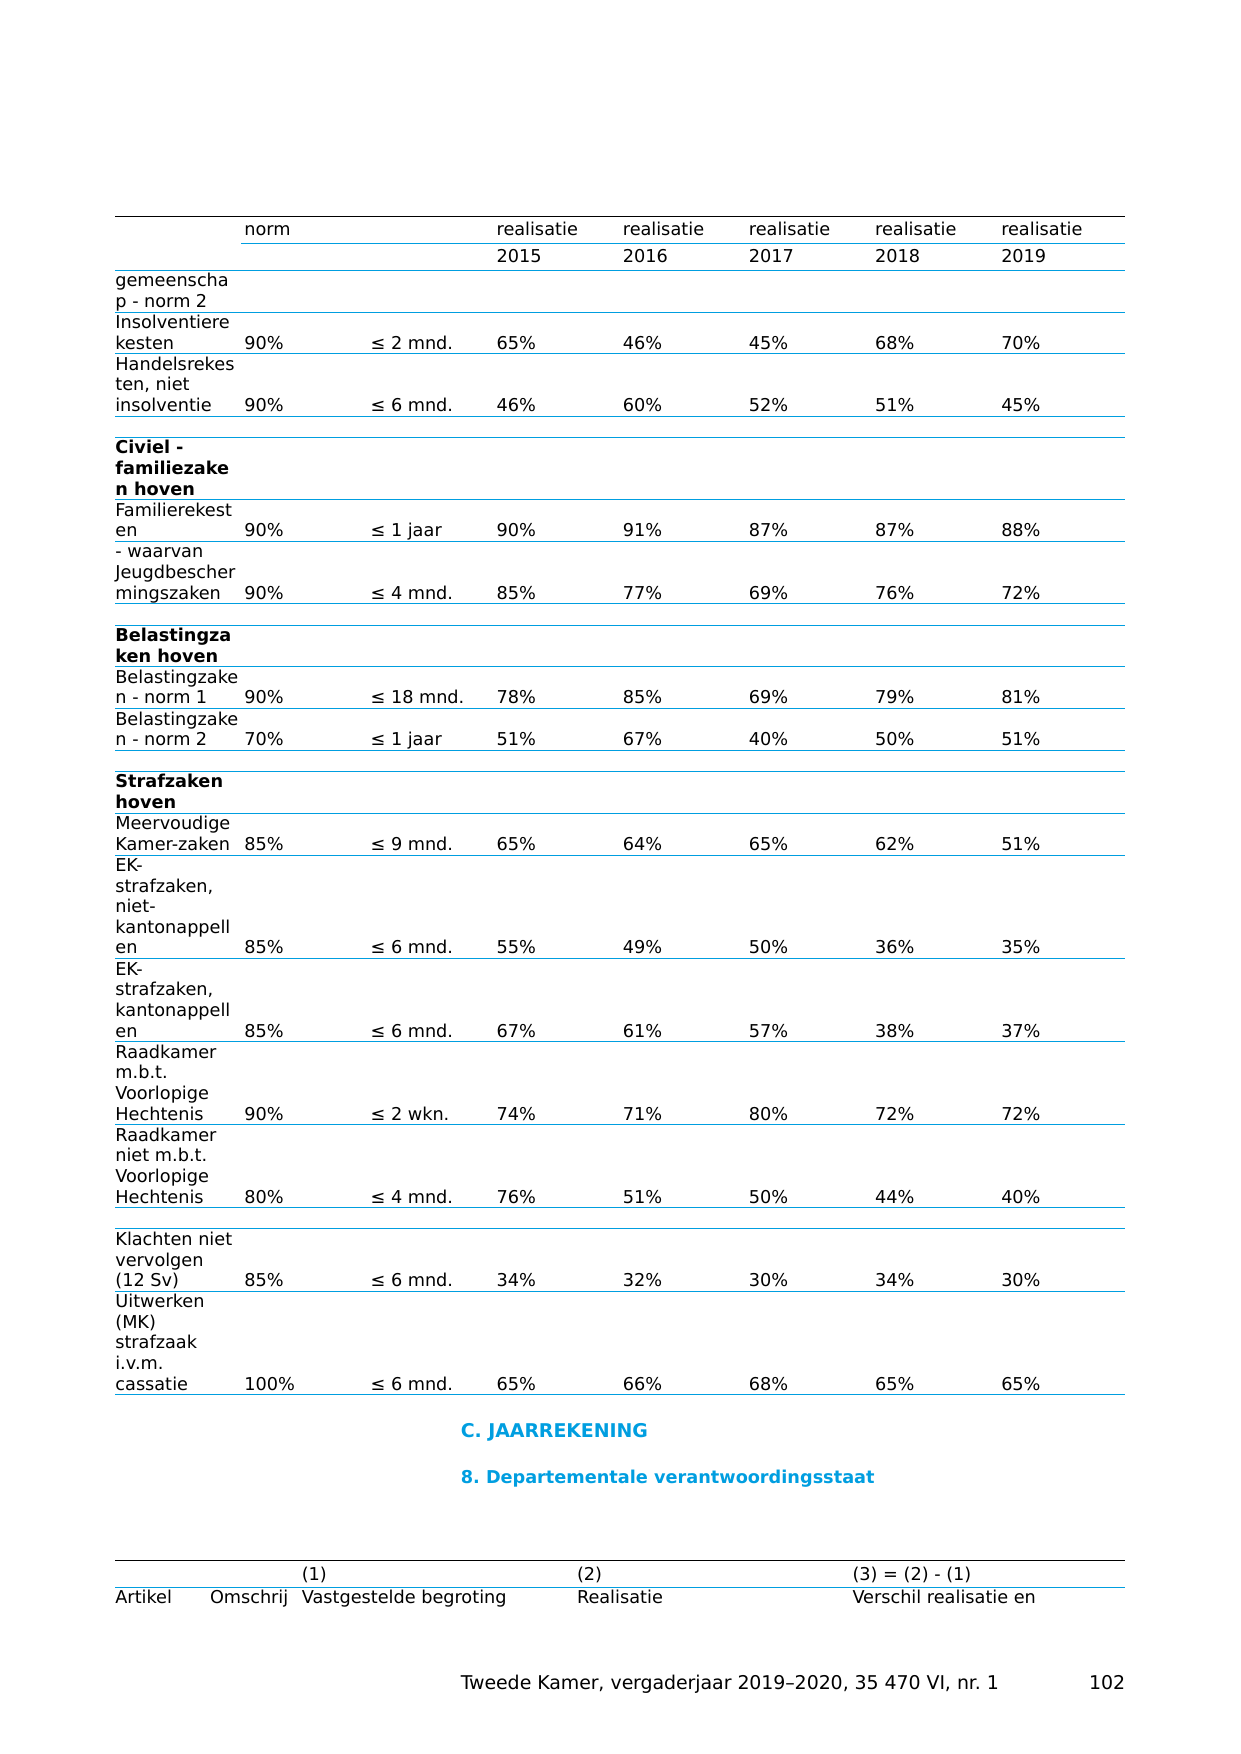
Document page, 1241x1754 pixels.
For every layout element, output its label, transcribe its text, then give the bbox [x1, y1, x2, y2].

table_cell 100% [241, 1292, 367, 1394]
table_cell [115, 751, 241, 771]
table_cell [620, 751, 746, 771]
table_cell 90% [241, 354, 367, 416]
table_cell Uitwerken (MK) strafzaak i.v.m. cassatie [115, 1292, 241, 1394]
table_cell 85% [241, 1229, 367, 1291]
table_cell 77% [620, 542, 746, 603]
table_cell [494, 1208, 620, 1228]
table_cell Raadkamer m.b.t. Voorlopige Hechtenis [115, 1042, 241, 1124]
table_cell [998, 417, 1125, 437]
table_cell 45% [746, 313, 872, 353]
table_cell 34% [494, 1229, 620, 1291]
table_cell Insolventierekesten [115, 313, 241, 353]
table_cell 81% [998, 667, 1125, 708]
table_cell 45% [998, 354, 1125, 416]
table_cell [241, 626, 367, 666]
table_cell [494, 604, 620, 624]
table_cell [368, 751, 493, 771]
table_cell [998, 626, 1125, 666]
table_cell [115, 417, 241, 437]
table_cell Belastingzaken hoven [115, 626, 241, 666]
table_cell [241, 438, 367, 499]
table_cell ≤ 2 mnd. [368, 313, 493, 353]
table_cell ≤ 1 jaar [368, 709, 493, 750]
table_cell 30% [998, 1229, 1125, 1291]
table_cell 2018 [872, 244, 998, 270]
table_cell [872, 626, 998, 666]
table_cell 70% [998, 313, 1125, 353]
table_cell [115, 1561, 207, 1587]
table_cell 62% [872, 814, 998, 854]
table_cell - waarvan Jeugdbeschermingszaken [115, 542, 241, 603]
table_cell [998, 604, 1125, 624]
table_cell 34% [872, 1229, 998, 1291]
table_cell [241, 772, 367, 813]
table_cell [241, 244, 367, 270]
table_cell 50% [872, 709, 998, 750]
table_cell [241, 271, 367, 311]
table_cell [872, 1208, 998, 1228]
table_cell ≤ 18 mnd. [368, 667, 493, 708]
table_cell ≤ 4 mnd. [368, 542, 493, 603]
table_cell [368, 604, 493, 624]
table_cell 38% [872, 959, 998, 1041]
table_header Tabel 37 Doorlooptijden [115, 191, 1125, 216]
table_cell ≤ 9 mnd. [368, 814, 493, 854]
table_cell 2017 [746, 244, 872, 270]
table_cell 80% [241, 1125, 367, 1207]
table_cell [998, 751, 1125, 771]
table_cell 65% [494, 313, 620, 353]
table_cell 90% [494, 500, 620, 541]
table_cell 68% [872, 313, 998, 353]
table_cell 64% [620, 814, 746, 854]
table_cell [620, 271, 746, 311]
table_cell [368, 244, 493, 270]
table_cell 90% [241, 1042, 367, 1124]
table_cell [494, 626, 620, 666]
table_cell [115, 604, 241, 624]
table_cell 51% [872, 354, 998, 416]
table_cell [746, 751, 872, 771]
table_cell [746, 417, 872, 437]
table_cell [872, 438, 998, 499]
table_cell 36% [872, 856, 998, 958]
table_cell Handelsrekesten, niet insolventie [115, 354, 241, 416]
table_cell 40% [746, 709, 872, 750]
table_cell 67% [494, 959, 620, 1041]
table_cell [241, 604, 367, 624]
table_cell Realisatie [574, 1588, 849, 1608]
table_cell [115, 1208, 241, 1228]
table_cell 65% [494, 814, 620, 854]
table_cell 72% [998, 542, 1125, 603]
table_cell [494, 751, 620, 771]
table_cell [241, 1208, 367, 1228]
table_cell Raadkamer niet m.b.t. Voorlopige Hechtenis [115, 1125, 241, 1207]
table_cell 37% [998, 959, 1125, 1041]
table_cell [872, 772, 998, 813]
table_cell [872, 417, 998, 437]
table_cell 80% [746, 1042, 872, 1124]
table_cell 51% [998, 814, 1125, 854]
table_cell [746, 604, 872, 624]
table_cell [620, 626, 746, 666]
table_cell 69% [746, 542, 872, 603]
table_cell gemeenschap - norm 2 [115, 271, 241, 311]
table_cell 90% [241, 667, 367, 708]
table_cell 35% [998, 856, 1125, 958]
table_cell Omschrij [207, 1588, 299, 1608]
table_cell 50% [746, 1125, 872, 1207]
table_cell Verschil realisatie en [849, 1588, 1125, 1608]
table_cell [620, 417, 746, 437]
table_cell ≤ 6 mnd. [368, 354, 493, 416]
table_cell 91% [620, 500, 746, 541]
table_cell [620, 772, 746, 813]
table_cell realisatie [872, 217, 998, 243]
table_cell 70% [241, 709, 367, 750]
table_cell ≤ 4 mnd. [368, 1125, 493, 1207]
table_cell 61% [620, 959, 746, 1041]
table_cell 90% [241, 542, 367, 603]
table_cell 85% [241, 814, 367, 854]
table_cell 85% [620, 667, 746, 708]
table_cell 76% [494, 1125, 620, 1207]
table_cell 51% [998, 709, 1125, 750]
table_cell 74% [494, 1042, 620, 1124]
table_cell Meervoudige Kamer-zaken [115, 814, 241, 854]
table_cell Vastgestelde begroting [299, 1588, 574, 1608]
table_header Tabel 38 Departementale verantwoordingstaat 2019 van het Ministerie van Justitie en Veiligheid (VI) (bedragen * € 1.000) [115, 1512, 1125, 1560]
table_cell [872, 751, 998, 771]
table_cell [494, 772, 620, 813]
table_cell Strafzaken hoven [115, 772, 241, 813]
table_cell [746, 626, 872, 666]
table_cell [746, 772, 872, 813]
table_cell 65% [746, 814, 872, 854]
table_cell realisatie [494, 217, 620, 243]
table_cell 66% [620, 1292, 746, 1394]
table_cell [368, 1208, 493, 1228]
table_cell 90% [241, 500, 367, 541]
table_cell [620, 438, 746, 499]
table_cell [368, 271, 493, 311]
table_cell 2015 [494, 244, 620, 270]
table_cell 85% [241, 959, 367, 1041]
table_cell [368, 772, 493, 813]
table_cell 85% [494, 542, 620, 603]
table_cell (2) [574, 1561, 849, 1587]
table_cell 55% [494, 856, 620, 958]
table_cell [872, 271, 998, 311]
table_cell ≤ 6 mnd. [368, 959, 493, 1041]
table_cell 51% [494, 709, 620, 750]
table_cell [998, 271, 1125, 311]
table_cell [998, 772, 1125, 813]
table_cell [115, 217, 241, 270]
table_cell realisatie [998, 217, 1125, 243]
table_cell 2016 [620, 244, 746, 270]
table_cell EK-strafzaken, niet-kantonappellen [115, 856, 241, 958]
table_cell [494, 417, 620, 437]
table_cell EK-strafzaken, kantonappellen [115, 959, 241, 1041]
table_cell [746, 1208, 872, 1228]
table_cell [998, 438, 1125, 499]
table_cell 85% [241, 856, 367, 958]
table_cell ≤ 6 mnd. [368, 856, 493, 958]
table_cell [620, 1208, 746, 1228]
table_cell 65% [494, 1292, 620, 1394]
table_cell [746, 438, 872, 499]
table_cell 90% [241, 313, 367, 353]
table_cell 32% [620, 1229, 746, 1291]
table_cell [368, 626, 493, 666]
table_cell 67% [620, 709, 746, 750]
table_cell 2019 [998, 244, 1125, 270]
table_cell 40% [998, 1125, 1125, 1207]
table_cell 69% [746, 667, 872, 708]
table_cell [620, 604, 746, 624]
table_cell [494, 438, 620, 499]
table_cell ≤ 6 mnd. [368, 1292, 493, 1394]
table_cell (1) [299, 1561, 574, 1587]
table_cell 65% [872, 1292, 998, 1394]
table_cell 50% [746, 856, 872, 958]
table_cell 51% [620, 1125, 746, 1207]
table_cell realisatie [746, 217, 872, 243]
table_cell 78% [494, 667, 620, 708]
table_cell 57% [746, 959, 872, 1041]
title 8. Departementale verantwoordingsstaat [461, 1466, 1125, 1488]
table_cell Civiel - familiezaken hoven [115, 438, 241, 499]
table_cell 79% [872, 667, 998, 708]
table_cell [746, 271, 872, 311]
table_cell 46% [494, 354, 620, 416]
table_cell 46% [620, 313, 746, 353]
table_cell [494, 271, 620, 311]
table_cell 72% [872, 1042, 998, 1124]
table_cell 60% [620, 354, 746, 416]
table_cell norm [241, 217, 493, 243]
table_cell realisatie [620, 217, 746, 243]
table_cell ≤ 6 mnd. [368, 1229, 493, 1291]
table_cell Belastingzaken - norm 2 [115, 709, 241, 750]
table_cell 87% [746, 500, 872, 541]
table_cell [241, 751, 367, 771]
table_cell (3) = (2) - (1) [849, 1561, 1125, 1587]
title C. Jaarrekening [461, 1420, 1125, 1442]
table_cell 44% [872, 1125, 998, 1207]
table_cell 88% [998, 500, 1125, 541]
table_cell 87% [872, 500, 998, 541]
table_cell Familierekesten [115, 500, 241, 541]
table_cell [368, 417, 493, 437]
table_cell ≤ 2 wkn. [368, 1042, 493, 1124]
table_cell 65% [998, 1292, 1125, 1394]
table_cell [368, 438, 493, 499]
table_cell 52% [746, 354, 872, 416]
table_cell 30% [746, 1229, 872, 1291]
table_cell Belastingzaken - norm 1 [115, 667, 241, 708]
table_cell [872, 604, 998, 624]
table_cell 68% [746, 1292, 872, 1394]
table_cell 76% [872, 542, 998, 603]
table_cell [207, 1561, 299, 1587]
table_cell 72% [998, 1042, 1125, 1124]
table_cell 49% [620, 856, 746, 958]
table_cell ≤ 1 jaar [368, 500, 493, 541]
table_cell Artikel [115, 1588, 207, 1608]
table_cell 71% [620, 1042, 746, 1124]
table_cell [998, 1208, 1125, 1228]
table_cell [241, 417, 367, 437]
table_cell Klachten niet vervolgen (12 Sv) [115, 1229, 241, 1291]
